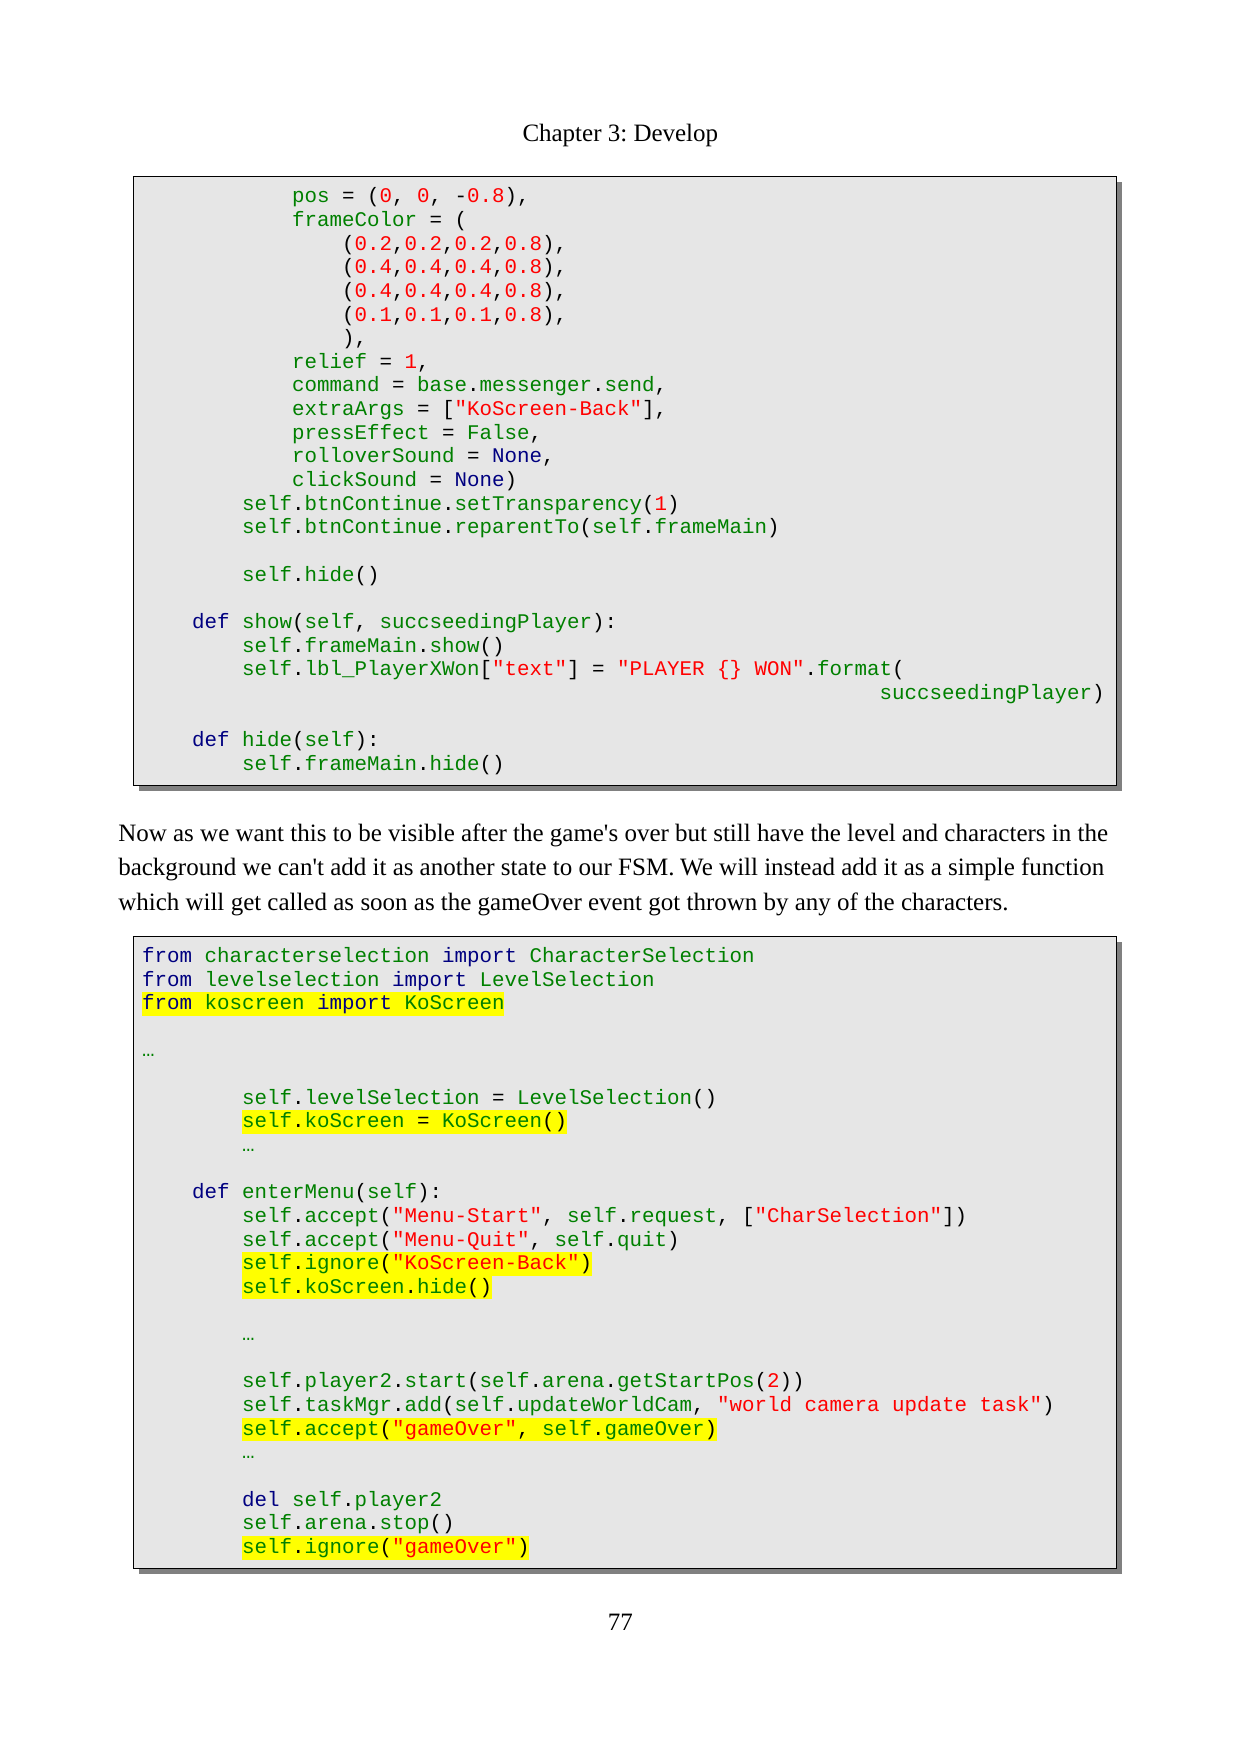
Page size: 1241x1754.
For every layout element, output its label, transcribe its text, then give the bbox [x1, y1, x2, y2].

text ), [134, 318, 1116, 342]
text … [134, 1125, 1116, 1149]
text (0.1,0.1,0.1,0.8), [134, 294, 1116, 318]
text frameColor = ( [134, 200, 1116, 224]
text del self.player2 [134, 1480, 1116, 1503]
text … [134, 1031, 1116, 1054]
text from koscreen import KoScreen [134, 983, 1116, 1007]
text Now as we want this to be visible after the game's over but still have the level and characters in the background we can't add it as another state to our FSM. We will instead add it as a simple function which will get called as soon as the gameOver event got thrown by any of the characters. [118, 818, 1122, 916]
text clickSound = None) [134, 460, 1116, 484]
text from levelselection import LevelSelection [134, 959, 1116, 983]
text self.accept("Menu-Start", self.request, ["CharSelection"]) [134, 1196, 1116, 1220]
text rolloverSound = None, [134, 436, 1116, 460]
text self.ignore("KoScreen-Back") [134, 1243, 1116, 1267]
text self.accept("Menu-Quit", self.quit) [134, 1220, 1116, 1243]
text succseedingPlayer) [134, 673, 1116, 697]
text self.frameMain.show() [134, 626, 1116, 649]
text self.taskMgr.add(self.updateWorldCam, "world camera update task") [134, 1385, 1116, 1409]
text self.lbl_PlayerXWon["text"] = "PLAYER {} WON".format( [134, 649, 1116, 673]
text self.arena.stop() [134, 1503, 1116, 1527]
text (0.4,0.4,0.4,0.8), [134, 247, 1116, 271]
text self.koScreen.hide() [134, 1267, 1116, 1291]
text … [134, 1314, 1116, 1338]
text self.frameMain.hide() [134, 744, 1116, 785]
text relief = 1, [134, 342, 1116, 366]
text (0.4,0.4,0.4,0.8), [134, 271, 1116, 294]
text self.btnContinue.reparentTo(self.frameMain) [134, 507, 1116, 531]
text def show(self, succseedingPlayer): [134, 602, 1116, 626]
text from characterselection import CharacterSelection [134, 937, 1116, 959]
text command = base.messenger.send, [134, 366, 1116, 389]
text self.btnContinue.setTransparency(1) [134, 484, 1116, 507]
text pressEffect = False, [134, 413, 1116, 436]
text … [134, 1432, 1116, 1456]
text self.hide() [134, 555, 1116, 578]
text def hide(self): [134, 720, 1116, 744]
text self.accept("gameOver", self.gameOver) [134, 1409, 1116, 1432]
text pos = (0, 0, -0.8), [134, 177, 1116, 200]
text def enterMenu(self): [134, 1172, 1116, 1196]
text (0.2,0.2,0.2,0.8), [134, 224, 1116, 247]
text self.ignore("gameOver") [134, 1527, 1116, 1568]
text extraArgs = ["KoScreen-Back"], [134, 389, 1116, 413]
text self.levelSelection = LevelSelection() [134, 1078, 1116, 1101]
text self.koScreen = KoScreen() [134, 1101, 1116, 1125]
text self.player2.start(self.arena.getStartPos(2)) [134, 1362, 1116, 1385]
